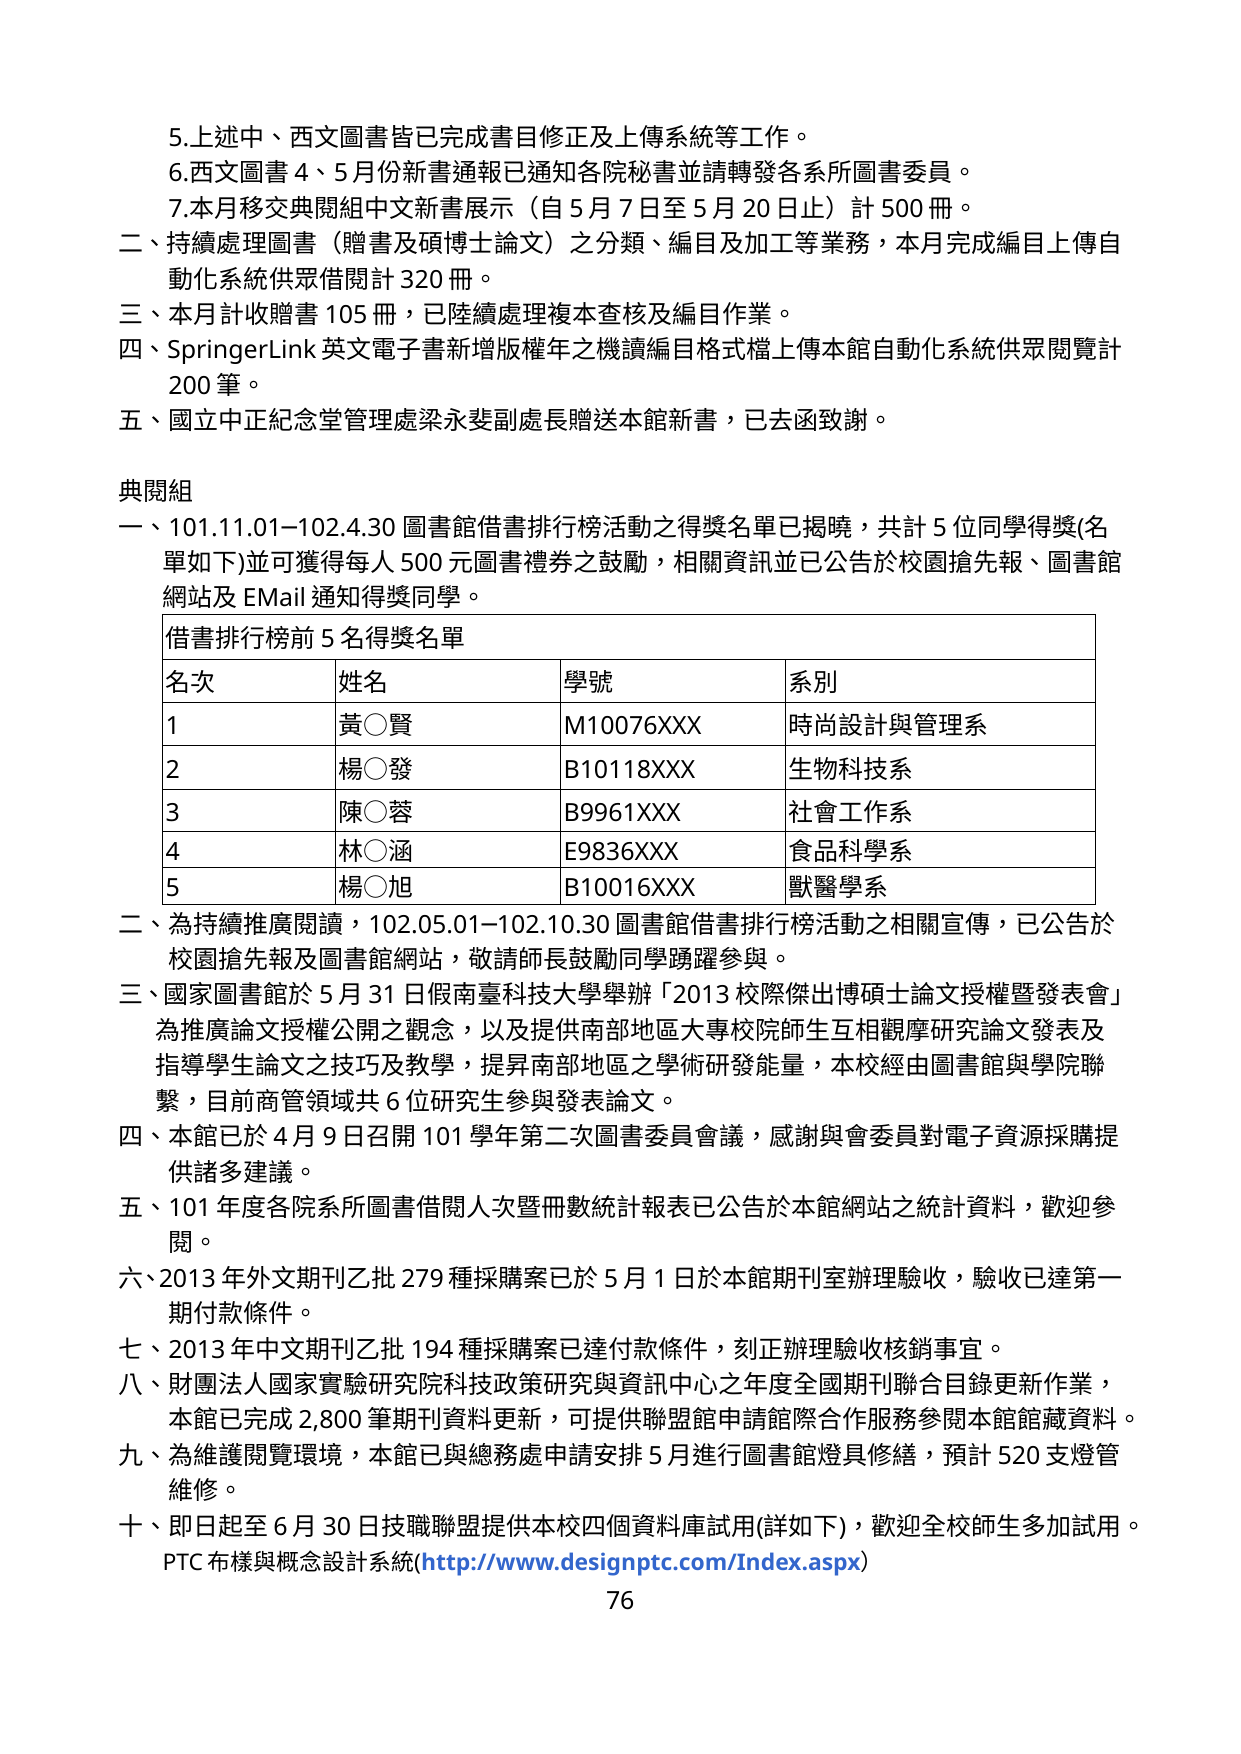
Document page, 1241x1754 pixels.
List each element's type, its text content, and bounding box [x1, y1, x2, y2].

table_cell B10118XXX [561, 746, 785, 789]
text 八、財團法人國家實驗研究院科技政策研究與資訊中心之年度全國期刊聯合目錄更新作業，本館已完成2,800筆期刊資料更新，可提供聯盟館申請館際合作服務參閱本館館藏資料。 [118, 1365, 1122, 1436]
table_cell 生物科技系 [786, 746, 1095, 789]
text 九、為維護閱覽環境，本館已與總務處申請安排5月進行圖書館燈具修繕，預計520支燈管維修。 [118, 1436, 1122, 1507]
text 7.本月移交典閱組中文新書展示（自5月7日至5月20日止）計500冊。 [118, 189, 1122, 224]
text 二、為持續推廣閱讀，102.05.01─102.10.30圖書館借書排行榜活動之相關宣傳，已公告於校園搶先報及圖書館網站，敬請師長鼓勵同學踴躍參與。 [118, 905, 1122, 976]
table_cell 時尚設計與管理系 [786, 703, 1095, 745]
table_cell 黃○賢 [336, 703, 560, 745]
table_cell 5 [163, 868, 335, 904]
table_cell 3 [163, 790, 335, 831]
table_cell E9836XXX [561, 832, 785, 867]
text 三、本月計收贈書105冊，已陸續處理複本查核及編目作業。 [118, 295, 1122, 331]
text 二、持續處理圖書（贈書及碩博士論文）之分類、編目及加工等業務，本月完成編目上傳自動化系統供眾借閱計320冊。 [118, 224, 1122, 295]
table_cell 獸醫學系 [786, 868, 1095, 904]
text 十、即日起至6月30日技職聯盟提供本校四個資料庫試用(詳如下)，歡迎全校師生多加試用。 [118, 1507, 1122, 1542]
table_cell M10076XXX [561, 703, 785, 745]
table_cell 2 [163, 746, 335, 789]
table_cell 陳○蓉 [336, 790, 560, 831]
text 七、2013年中文期刊乙批194種採購案已達付款條件，刻正辦理驗收核銷事宜。 [118, 1330, 1122, 1365]
table_cell 食品科學系 [786, 832, 1095, 867]
text 一、101.11.01─102.4.30 圖書館借書排行榜活動之得獎名單已揭曉，共計5位同學得獎(名單如下)並可獲得每人500元圖書禮券之鼓勵，相關資訊並已公告於校園搶先報、圖書館網站及EMail通知得獎同學。 [118, 508, 1122, 614]
table_cell 4 [163, 832, 335, 867]
text 5.上述中、西文圖書皆已完成書目修正及上傳系統等工作。 [118, 118, 1122, 153]
text 六、2013年外文期刊乙批279種採購案已於5月1日於本館期刊室辦理驗收，驗收已達第一期付款條件。 [118, 1259, 1122, 1330]
text 五、101年度各院系所圖書借閱人次暨冊數統計報表已公告於本館網站之統計資料，歡迎參閱。 [118, 1188, 1122, 1259]
table_cell B10016XXX [561, 868, 785, 904]
table_cell 1 [163, 703, 335, 745]
text 五、國立中正紀念堂管理處梁永斐副處長贈送本館新書，已去函致謝。 [118, 401, 1122, 437]
table_cell 楊○發 [336, 746, 560, 789]
text 四、SpringerLink英文電子書新增版權年之機讀編目格式檔上傳本館自動化系統供眾閱覽計200筆。 [118, 331, 1122, 401]
table_header 借書排行榜前5名得獎名單 [163, 615, 1095, 659]
table_cell 系別 [786, 660, 1095, 702]
table_cell 林○涵 [336, 832, 560, 867]
text 6.西文圖書4、5月份新書通報已通知各院秘書並請轉發各系所圖書委員。 [118, 153, 1122, 189]
text PTC布樣與概念設計系統(http://www.designptc.com/Index.aspx） [118, 1542, 1122, 1578]
text 典閱組 [118, 472, 1122, 508]
table_cell 姓名 [336, 660, 560, 702]
table_cell 社會工作系 [786, 790, 1095, 831]
table_cell 名次 [163, 660, 335, 702]
text 三、國家圖書館於5月31日假南臺科技大學舉辦「2013校際傑出博碩士論文授權暨發表會」，為推廣論文授權公開之觀念，以及提供南部地區大專校院師生互相觀摩研究論文發表及指導學生論文之技巧及教學，提昇南部地區之學術研發能量，本校經由圖書館與學院聯繫，目前商管領域共6位研究生參與發表論文。 [118, 976, 1122, 1117]
table_cell 楊○旭 [336, 868, 560, 904]
table_cell B9961XXX [561, 790, 785, 831]
text 四、本館已於4月9日召開101學年第二次圖書委員會議，感謝與會委員對電子資源採購提供諸多建議。 [118, 1117, 1122, 1188]
table_cell 學號 [561, 660, 785, 702]
